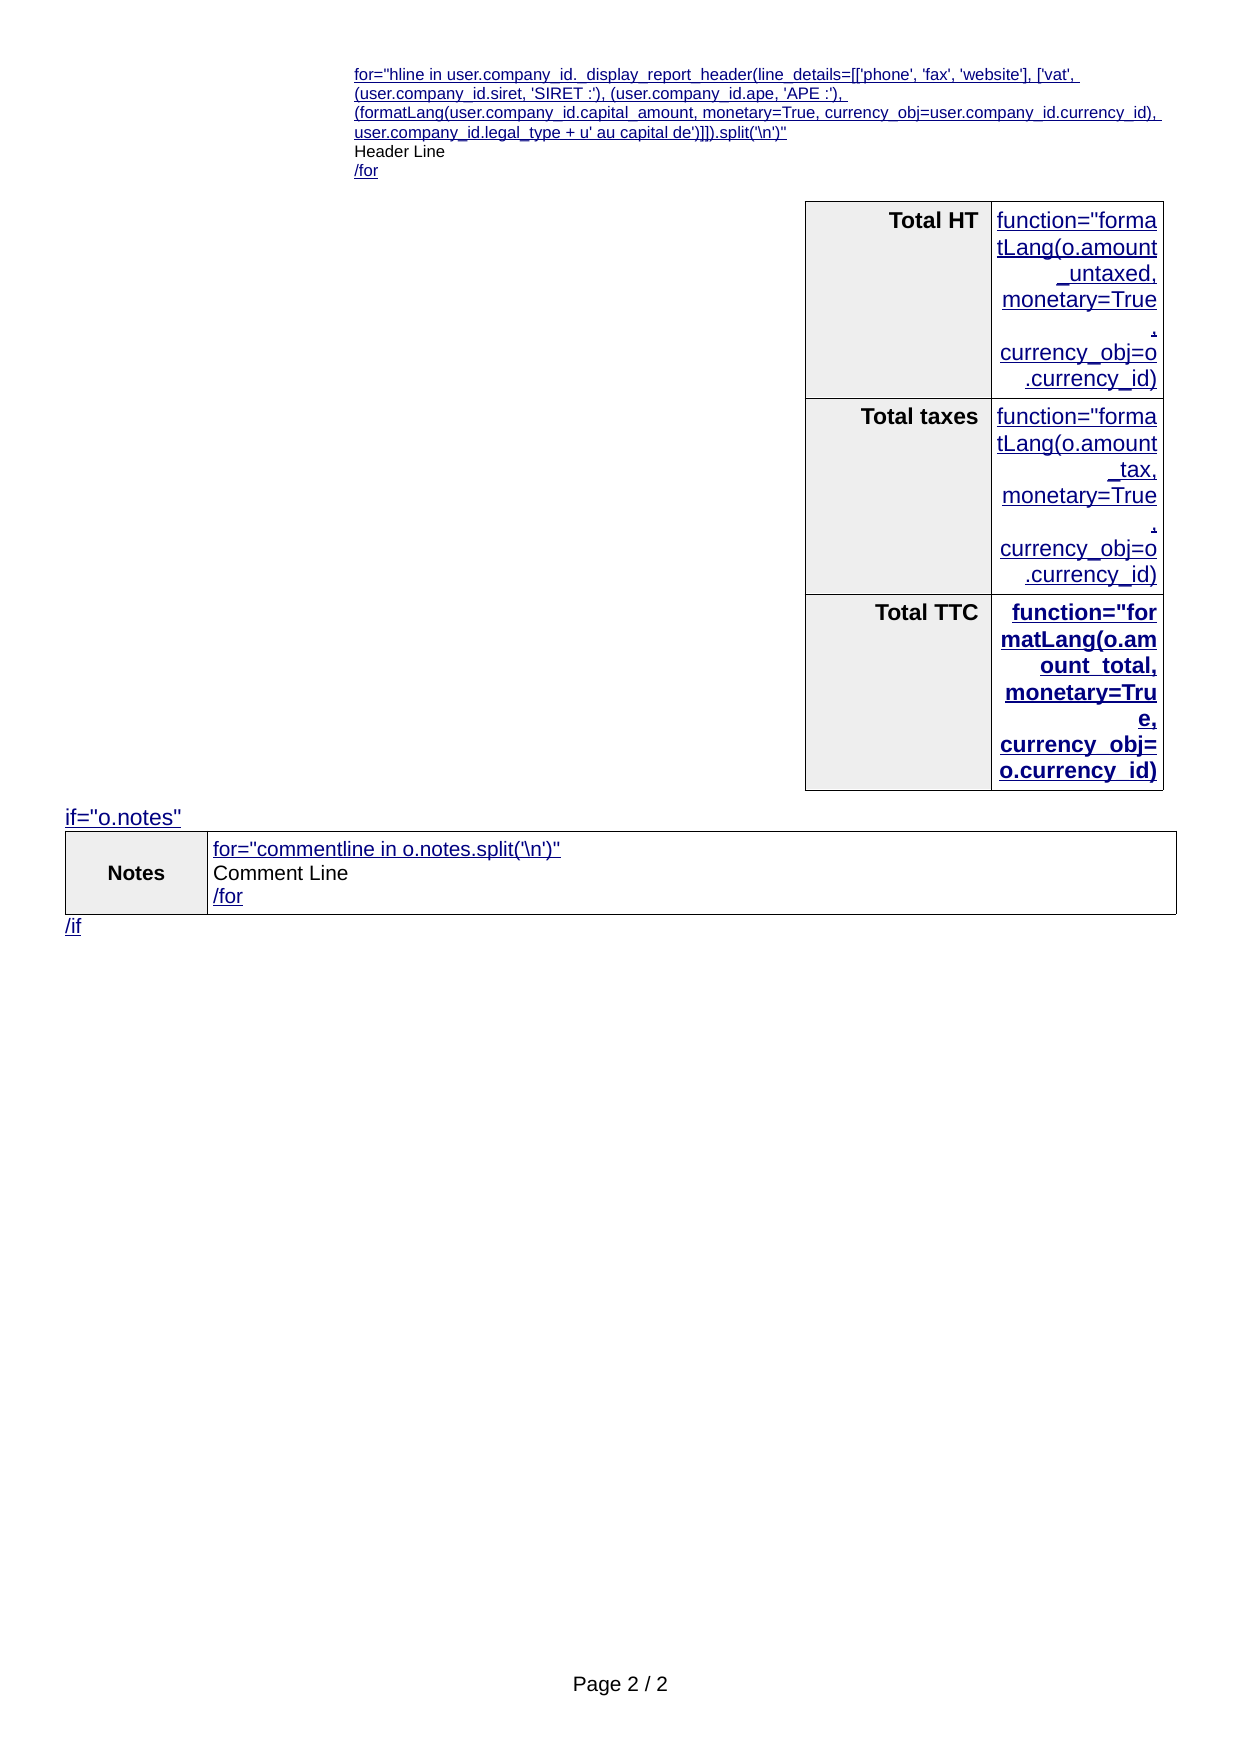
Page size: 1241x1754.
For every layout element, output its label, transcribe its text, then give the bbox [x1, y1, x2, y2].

table_header for="commentline in o.notes.split('\n')" Comment Line /for [208, 832, 1176, 914]
table_cell Total TTC [806, 595, 991, 789]
table_header [627, 201, 733, 790]
table_cell function="formatLang(o.amount_total, monetary=True, currency_obj=o.currency_id) [992, 595, 1163, 789]
text if="o.notes" [65, 804, 1175, 831]
table_header Total HT [806, 202, 991, 397]
table_header [733, 201, 805, 790]
table_header function="formatLang(o.amount_untaxed, monetary=True, currency_obj=o.currency_id) [992, 202, 1163, 397]
table_cell function="formatLang(o.amount_tax, monetary=True, currency_obj=o.currency_id) [992, 399, 1163, 593]
text /if [65, 915, 1175, 938]
table_cell Total taxes [806, 399, 991, 593]
table_header Notes [66, 832, 207, 914]
table_header [66, 201, 627, 790]
